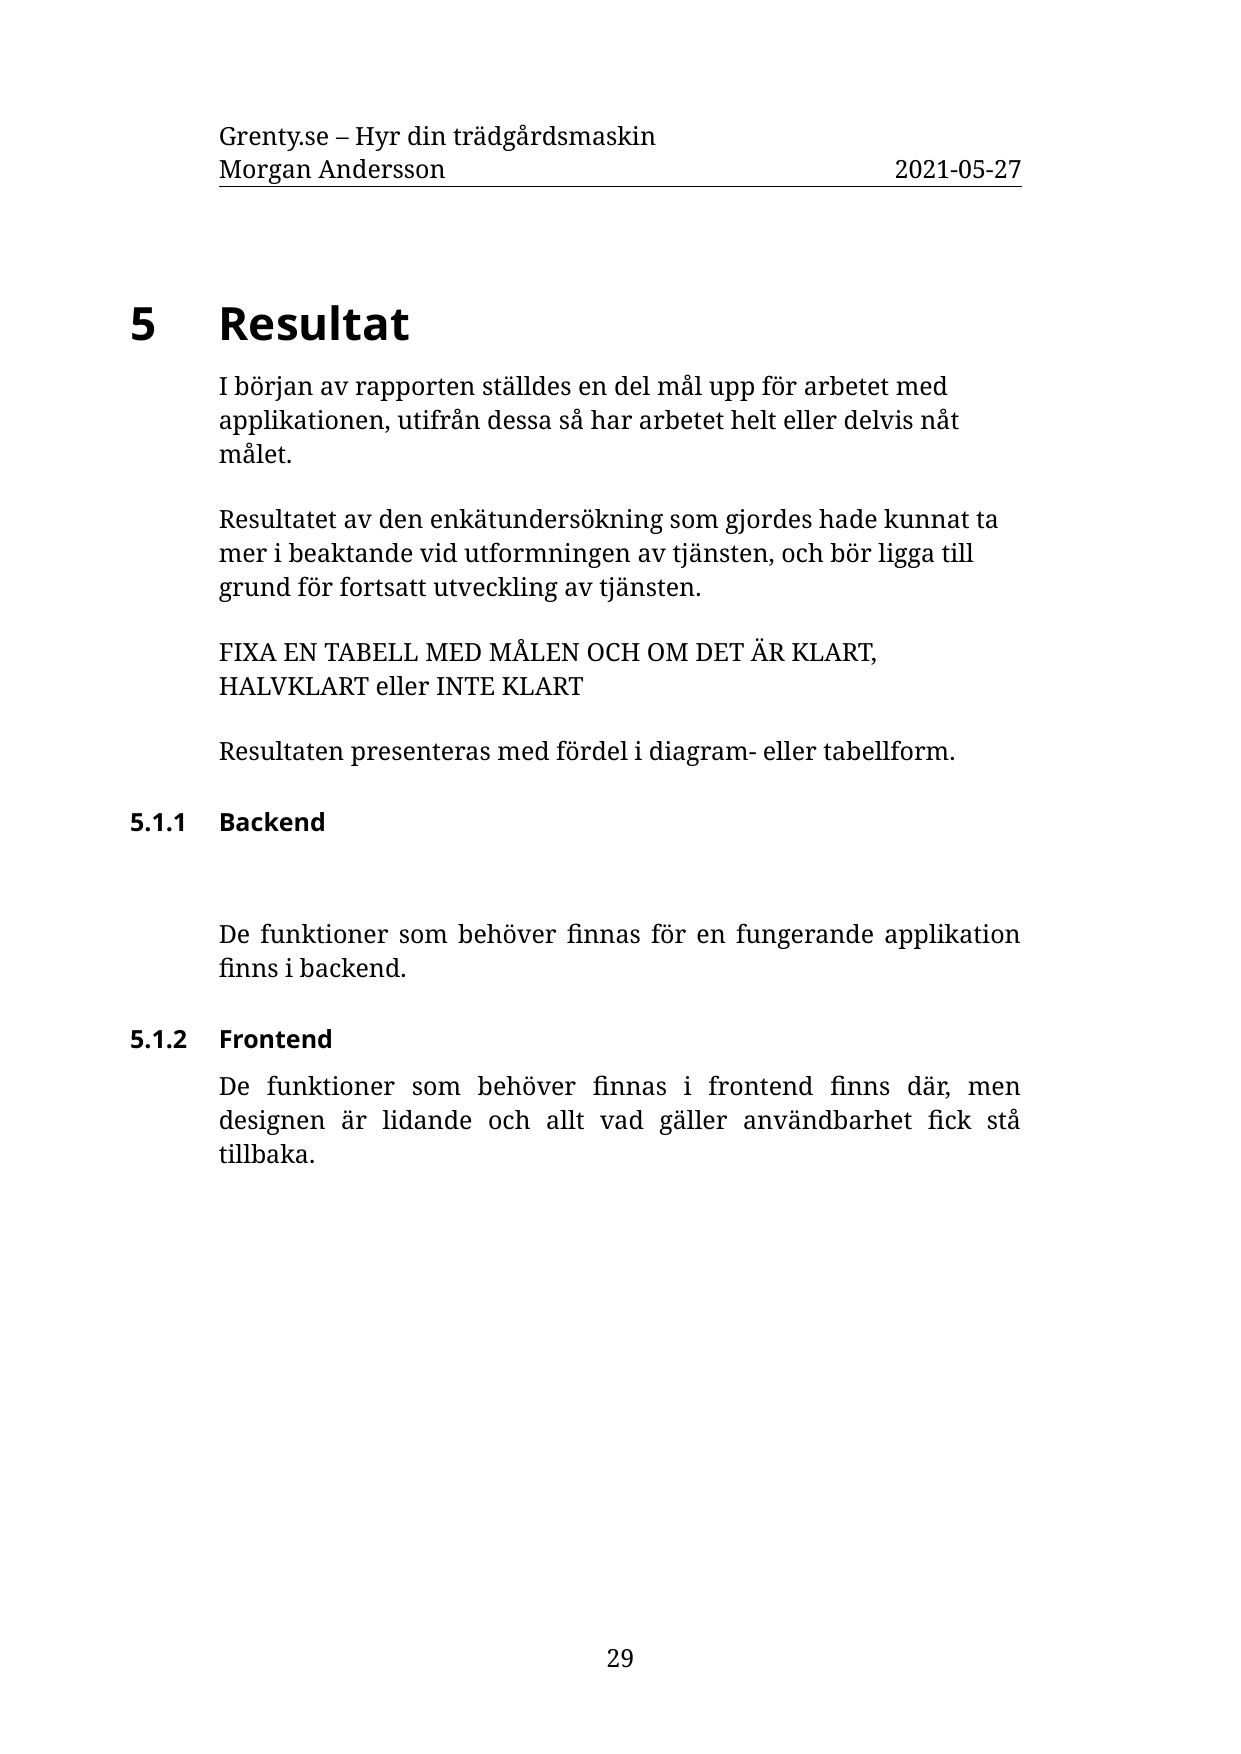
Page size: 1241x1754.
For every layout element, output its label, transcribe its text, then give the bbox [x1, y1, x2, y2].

text Resultatet av den enkätundersökning som gjordes hade kunnat ta mer i beaktande vid utformningen av tjänsten, och bör ligga till grund för fortsatt utveckling av tjänsten. [218, 502, 1022, 604]
text De funktioner som behöver finnas i frontend finns där, men designen är lidande och allt vad gäller användbarhet fick stå tillbaka. [218, 1069, 1022, 1171]
text Resultaten presenteras med fördel i diagram- eller tabellform. [218, 733, 1022, 767]
text De funktioner som behöver finnas för en fungerande applikation finns i backend. [218, 917, 1022, 985]
subtitle Resultat [130, 291, 1022, 353]
subtitle Frontend [130, 1022, 1022, 1056]
text FIXA EN TABELL MED MÅLEN OCH OM DET ÄR KLART, HALVKLART eller INTE KLART [218, 634, 1022, 703]
text I början av rapporten ställdes en del mål upp för arbetet med applikationen, utifrån dessa så har arbetet helt eller delvis nåt målet. [218, 369, 1022, 471]
subtitle Backend [130, 805, 1022, 839]
